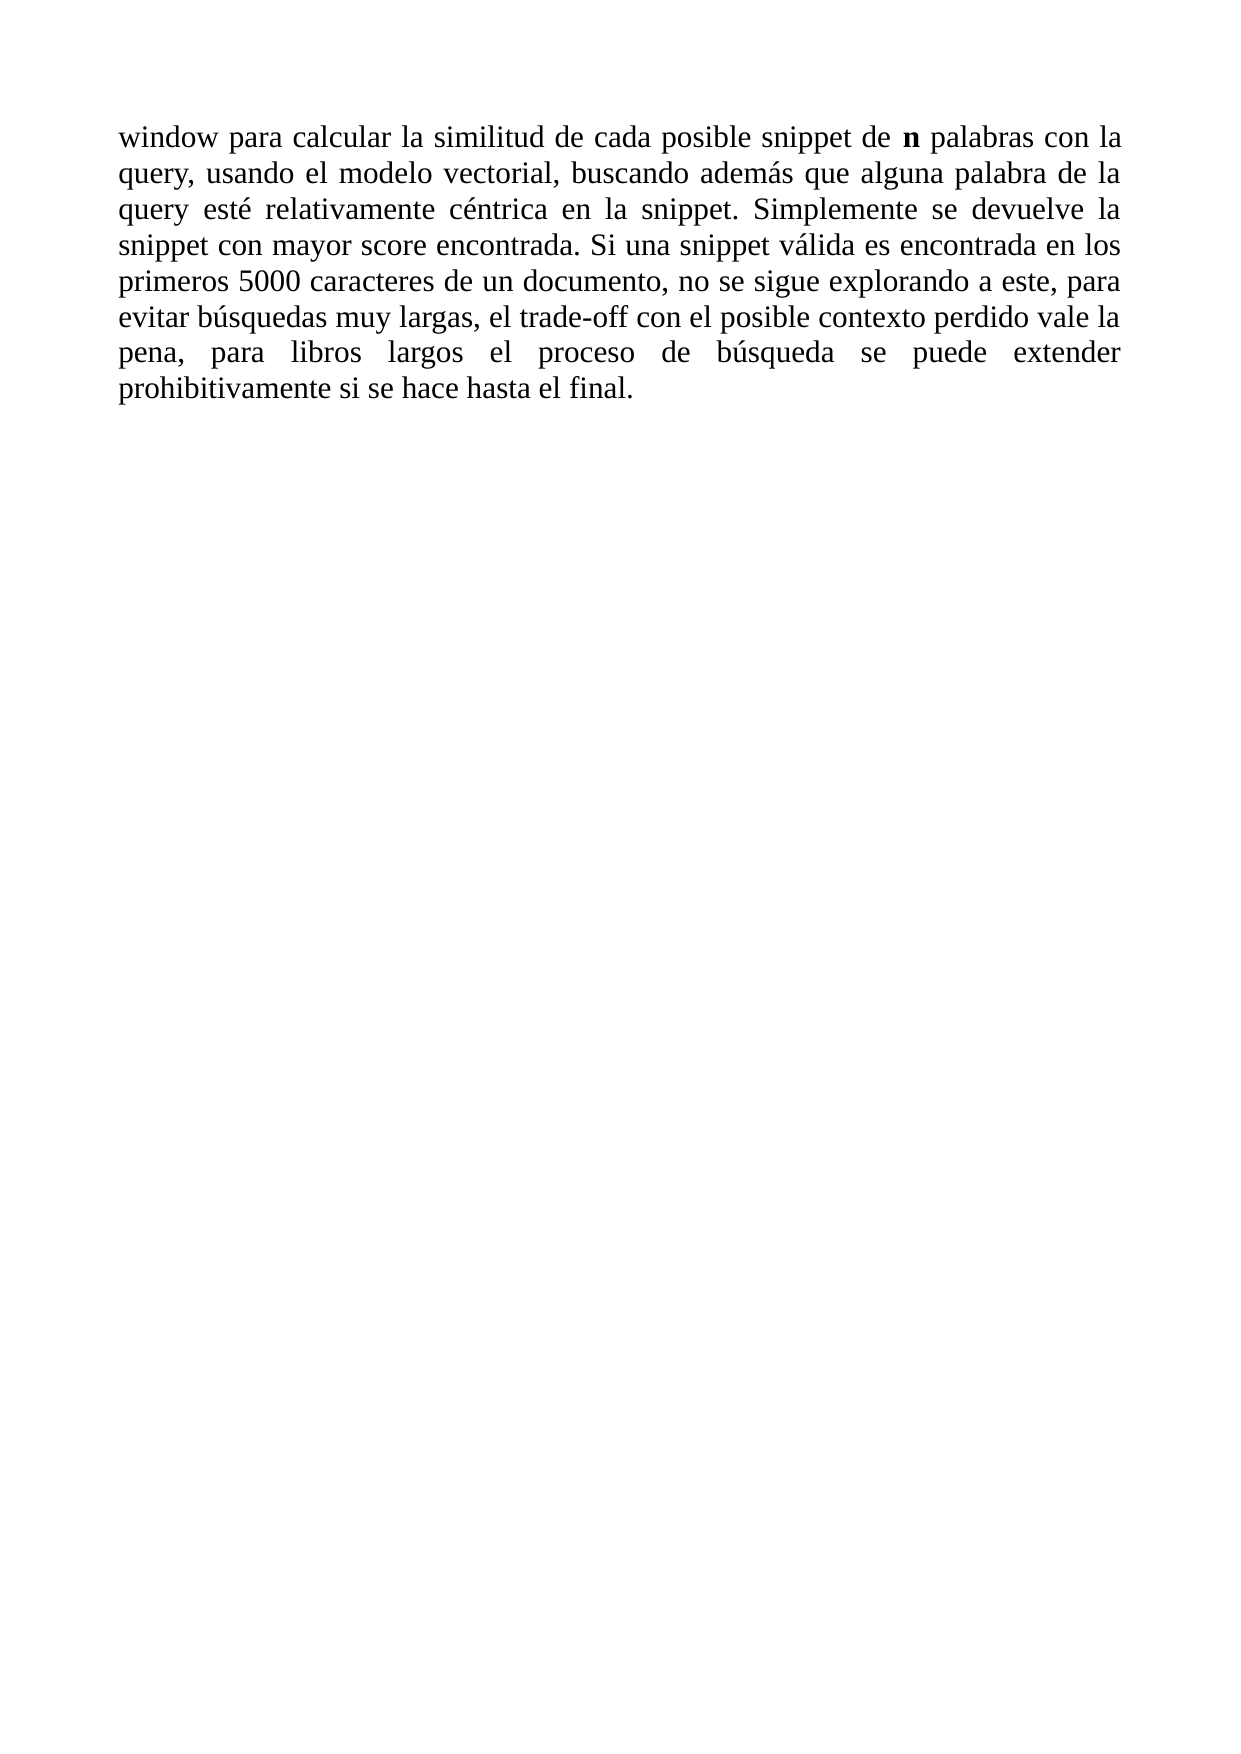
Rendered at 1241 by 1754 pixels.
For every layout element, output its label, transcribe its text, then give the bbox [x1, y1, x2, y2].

text window para calcular la similitud de cada posible snippet de n palabras con la query, usando el modelo vectorial, buscando además que alguna palabra de la query esté relativamente céntrica en la snippet. Simplemente se devuelve la snippet con mayor score encontrada. Si una snippet válida es encontrada en los primeros 5000 caracteres de un documento, no se sigue explorando a este, para evitar búsquedas muy largas, el trade-off con el posible contexto perdido vale la pena, para libros largos el proceso de búsqueda se puede extender prohibitivamente si se hace hasta el final. [118, 118, 1122, 406]
